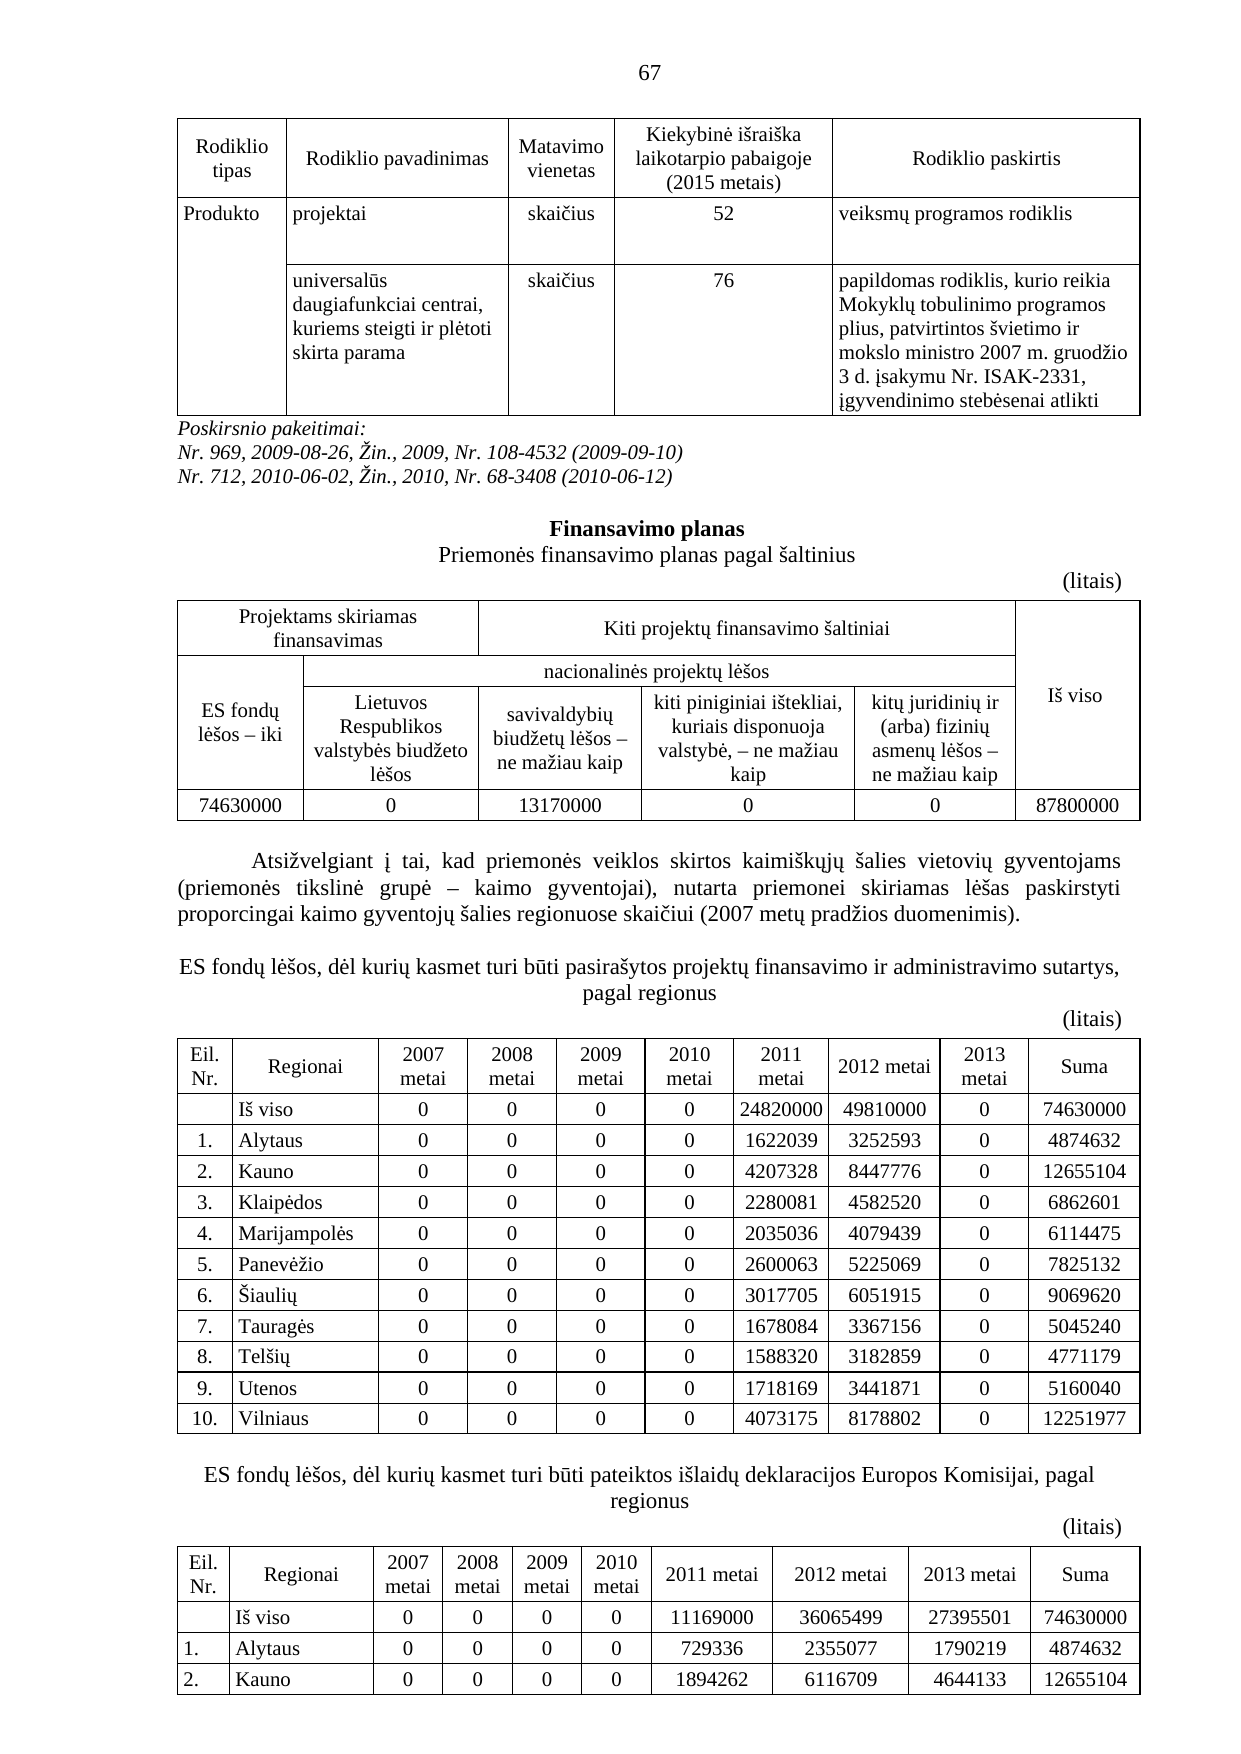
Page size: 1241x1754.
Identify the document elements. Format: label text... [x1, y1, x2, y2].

table_cell 3182859 [829, 1342, 939, 1371]
table_header Rodiklio tipas [178, 119, 286, 197]
table_header 2011 metai [734, 1039, 828, 1093]
table_header Iš viso [1016, 601, 1139, 789]
table_header 2009 metai [513, 1547, 581, 1601]
table_cell 5225069 [829, 1249, 939, 1279]
table_cell 0 [941, 1373, 1028, 1402]
table_cell 6114475 [1029, 1218, 1139, 1248]
table_cell 2600063 [734, 1249, 828, 1279]
table_header 2010 metai [646, 1039, 733, 1093]
table_cell 0 [582, 1633, 651, 1663]
table_cell 2035036 [734, 1218, 828, 1248]
table_cell 0 [468, 1156, 556, 1186]
table_cell 0 [557, 1342, 644, 1371]
table_cell 3017705 [734, 1280, 828, 1309]
table_cell 0 [941, 1125, 1028, 1155]
table_cell 27395501 [909, 1602, 1030, 1632]
table_cell 0 [941, 1342, 1028, 1371]
table_cell 0 [646, 1249, 733, 1279]
table_header 2010 metai [582, 1547, 651, 1601]
table_cell 0 [468, 1311, 556, 1341]
table_header 2009 metai [557, 1039, 644, 1093]
table_cell Produkto [178, 198, 286, 415]
table_cell 12251977 [1029, 1404, 1139, 1433]
table_cell 74630000 [1029, 1094, 1139, 1124]
table_header 2011 metai [652, 1547, 772, 1601]
table_cell 6051915 [829, 1280, 939, 1309]
table_header 2008 metai [468, 1039, 556, 1093]
table_cell 2280081 [734, 1187, 828, 1217]
table_cell Tauragės [233, 1311, 378, 1341]
table_cell Utenos [233, 1373, 378, 1402]
table_cell Iš viso [230, 1602, 373, 1632]
table_cell Lietuvos Respublikos valstybės biudžeto lėšos [304, 687, 478, 789]
table_header Projektams skiriamas finansavimas [178, 601, 478, 655]
table_cell 1. [178, 1125, 232, 1155]
table_cell 729336 [652, 1633, 772, 1663]
table_cell 0 [941, 1187, 1028, 1217]
table_cell Panevėžio [233, 1249, 378, 1279]
table_cell 1. [178, 1633, 229, 1663]
table_cell 0 [642, 790, 854, 820]
table_cell Kauno [230, 1664, 373, 1694]
table_cell kitų juridinių ir (arba) fizinių asmenų lėšos – ne mažiau kaip [855, 687, 1015, 789]
table_cell 0 [646, 1094, 733, 1124]
table_cell 4073175 [734, 1404, 828, 1433]
table_cell 0 [646, 1404, 733, 1433]
table_cell 8447776 [829, 1156, 939, 1186]
table_cell Alytaus [233, 1125, 378, 1155]
text (litais) [177, 1513, 1122, 1540]
table_cell universalūs daugiafunkciai centrai, kuriems steigti ir plėtoti skirta parama [287, 265, 508, 415]
table_cell 0 [468, 1125, 556, 1155]
table_cell 0 [941, 1094, 1028, 1124]
text Finansavimo planas [177, 514, 1122, 541]
table_cell 0 [379, 1280, 467, 1309]
table_header Rodiklio pavadinimas [287, 119, 508, 197]
table_cell 3252593 [829, 1125, 939, 1155]
table_cell 0 [304, 790, 478, 820]
table_header 2012 metai [829, 1039, 939, 1093]
table_cell 0 [582, 1602, 651, 1632]
text (litais) [177, 567, 1122, 594]
table_cell 12655104 [1031, 1664, 1139, 1694]
table_cell 0 [557, 1125, 644, 1155]
table_header 2007 metai [374, 1547, 442, 1601]
table_cell 1894262 [652, 1664, 772, 1694]
table_cell 4582520 [829, 1187, 939, 1217]
table_cell 1622039 [734, 1125, 828, 1155]
table_cell 7. [178, 1311, 232, 1341]
table_cell 0 [468, 1187, 556, 1217]
table_cell 0 [443, 1602, 512, 1632]
table_cell 4874632 [1031, 1633, 1139, 1663]
table_cell 0 [941, 1249, 1028, 1279]
table_cell 0 [513, 1633, 581, 1663]
table_cell 4079439 [829, 1218, 939, 1248]
table_cell 3. [178, 1187, 232, 1217]
table_cell 5160040 [1029, 1373, 1139, 1402]
text ES fondų lėšos, dėl kurių kasmet turi būti pasirašytos projektų finansavimo ir administravimo sutartys, pagal regionus [177, 953, 1122, 1005]
table_cell [178, 1094, 232, 1124]
table_cell 0 [379, 1373, 467, 1402]
table_cell 11169000 [652, 1602, 772, 1632]
text Atsižvelgiant į tai, kad priemonės veiklos skirtos kaimiškųjų šalies vietovių gyventojams (priemonės tikslinė grupė – kaimo gyventojai), nutarta priemonei skiriamas lėšas paskirstyti proporcingai kaimo gyventojų šalies regionuose skaičiui (2007 metų pradžios duomenimis). [177, 847, 1122, 926]
table_cell 0 [646, 1125, 733, 1155]
table_cell 0 [557, 1280, 644, 1309]
table_cell 0 [374, 1602, 442, 1632]
table_cell 3367156 [829, 1311, 939, 1341]
table_cell 0 [557, 1094, 644, 1124]
table_cell 1678084 [734, 1311, 828, 1341]
table_cell 0 [379, 1125, 467, 1155]
table_header Eil. Nr. [178, 1039, 232, 1093]
table_cell [178, 1602, 229, 1632]
table_header 2008 metai [443, 1547, 512, 1601]
table_header Matavimo vienetas [509, 119, 614, 197]
table_cell 49810000 [829, 1094, 939, 1124]
table_header Suma [1031, 1547, 1139, 1601]
table_cell 0 [646, 1218, 733, 1248]
table_cell 0 [379, 1156, 467, 1186]
table_cell veiksmų programos rodiklis [833, 198, 1139, 264]
table_cell 52 [615, 198, 832, 264]
table_cell skaičius [509, 198, 614, 264]
table_cell 24820000 [734, 1094, 828, 1124]
table_cell 74630000 [1031, 1602, 1139, 1632]
table_cell 1588320 [734, 1342, 828, 1371]
table_cell kiti piniginiai ištekliai, kuriais disponuoja valstybė, – ne mažiau kaip [642, 687, 854, 789]
table_cell 0 [646, 1280, 733, 1309]
table_header 2007 metai [379, 1039, 467, 1093]
table_cell 2. [178, 1664, 229, 1694]
table_cell 0 [379, 1311, 467, 1341]
text Nr. 969, 2009-08-26, Žin., 2009, Nr. 108-4532 (2009-09-10) [177, 440, 1122, 464]
table_header Kiekybinė išraiška laikotarpio pabaigoje (2015 metais) [615, 119, 832, 197]
table_cell 3441871 [829, 1373, 939, 1402]
table_cell 0 [443, 1633, 512, 1663]
table_cell 0 [374, 1664, 442, 1694]
table_cell 0 [557, 1373, 644, 1402]
table_header 2013 metai [941, 1039, 1028, 1093]
table_cell 0 [646, 1342, 733, 1371]
table_cell 0 [379, 1094, 467, 1124]
table_cell 0 [513, 1664, 581, 1694]
table_cell Šiaulių [233, 1280, 378, 1309]
table_cell 4. [178, 1218, 232, 1248]
table_cell 0 [379, 1187, 467, 1217]
table_header 2013 metai [909, 1547, 1030, 1601]
table_cell 0 [557, 1404, 644, 1433]
table_cell 0 [557, 1311, 644, 1341]
table_cell 0 [646, 1156, 733, 1186]
table_cell 0 [379, 1404, 467, 1433]
table_cell 0 [468, 1280, 556, 1309]
table_cell 0 [468, 1404, 556, 1433]
table_cell 13170000 [479, 790, 641, 820]
table_cell savivaldybių biudžetų lėšos – ne mažiau kaip [479, 687, 641, 789]
table_cell 0 [582, 1664, 651, 1694]
table_cell 5045240 [1029, 1311, 1139, 1341]
table_cell Kauno [233, 1156, 378, 1186]
table_cell 1718169 [734, 1373, 828, 1402]
table_cell 0 [443, 1664, 512, 1694]
table_cell 0 [941, 1218, 1028, 1248]
table_cell 4874632 [1029, 1125, 1139, 1155]
table_cell 6. [178, 1280, 232, 1309]
table_cell 0 [941, 1280, 1028, 1309]
table_cell 8178802 [829, 1404, 939, 1433]
table_cell 0 [557, 1187, 644, 1217]
table_cell Iš viso [233, 1094, 378, 1124]
text Priemonės finansavimo planas pagal šaltinius [177, 541, 1122, 567]
table_cell 0 [941, 1311, 1028, 1341]
table_cell 0 [468, 1342, 556, 1371]
table_cell Telšių [233, 1342, 378, 1371]
table_cell 0 [468, 1094, 556, 1124]
table_cell 0 [557, 1156, 644, 1186]
table_header Regionai [233, 1039, 378, 1093]
table_cell 0 [855, 790, 1015, 820]
text ES fondų lėšos, dėl kurių kasmet turi būti pateiktos išlaidų deklaracijos Europos Komisijai, pagal regionus [177, 1461, 1122, 1513]
table_cell 1790219 [909, 1633, 1030, 1663]
table_cell projektai [287, 198, 508, 264]
table_cell 4644133 [909, 1664, 1030, 1694]
table_cell 2355077 [773, 1633, 908, 1663]
table_cell Alytaus [230, 1633, 373, 1663]
table_cell 0 [379, 1249, 467, 1279]
table_cell 6116709 [773, 1664, 908, 1694]
table_cell papildomas rodiklis, kurio reikia Mokyklų tobulinimo programos plius, patvirtintos švietimo ir mokslo ministro 2007 m. gruodžio 3 d. įsakymu Nr. ISAK-2331, įgyvendinimo stebėsenai atlikti [833, 265, 1139, 415]
table_cell 0 [557, 1249, 644, 1279]
table_cell Vilniaus [233, 1404, 378, 1433]
table_cell 12655104 [1029, 1156, 1139, 1186]
table_cell Klaipėdos [233, 1187, 378, 1217]
table_cell 4771179 [1029, 1342, 1139, 1371]
table_cell 7825132 [1029, 1249, 1139, 1279]
table_cell Marijampolės [233, 1218, 378, 1248]
text Nr. 712, 2010-06-02, Žin., 2010, Nr. 68-3408 (2010-06-12) [177, 464, 1122, 488]
table_cell 0 [941, 1156, 1028, 1186]
table_cell 0 [468, 1218, 556, 1248]
table_header Kiti projektų finansavimo šaltiniai [479, 601, 1015, 655]
table_cell nacionalinės projektų lėšos [304, 656, 1015, 686]
table_cell 9069620 [1029, 1280, 1139, 1309]
table_cell 76 [615, 265, 832, 415]
table_cell 0 [557, 1218, 644, 1248]
table_cell 0 [646, 1187, 733, 1217]
table_cell 0 [646, 1311, 733, 1341]
table_cell 9. [178, 1373, 232, 1402]
table_cell 4207328 [734, 1156, 828, 1186]
table_cell 0 [941, 1404, 1028, 1433]
table_cell 87800000 [1016, 790, 1139, 820]
table_cell 0 [379, 1342, 467, 1371]
table_cell 0 [468, 1373, 556, 1402]
table_cell 0 [374, 1633, 442, 1663]
table_cell 8. [178, 1342, 232, 1371]
table_cell skaičius [509, 265, 614, 415]
table_header Eil. Nr. [178, 1547, 229, 1601]
table_header Rodiklio paskirtis [833, 119, 1139, 197]
table_header Regionai [230, 1547, 373, 1601]
table_header Suma [1029, 1039, 1139, 1093]
table_cell 6862601 [1029, 1187, 1139, 1217]
table_cell 74630000 [178, 790, 303, 820]
table_cell 5. [178, 1249, 232, 1279]
table_cell 36065499 [773, 1602, 908, 1632]
table_cell 2. [178, 1156, 232, 1186]
table_header 2012 metai [773, 1547, 908, 1601]
table_cell 0 [513, 1602, 581, 1632]
table_cell 0 [379, 1218, 467, 1248]
table_cell 10. [178, 1404, 232, 1433]
table_cell ES fondų lėšos – iki [178, 656, 303, 789]
table_cell 0 [646, 1373, 733, 1402]
text Poskirsnio pakeitimai: [177, 416, 1122, 440]
table_cell 0 [468, 1249, 556, 1279]
text (litais) [177, 1005, 1122, 1032]
